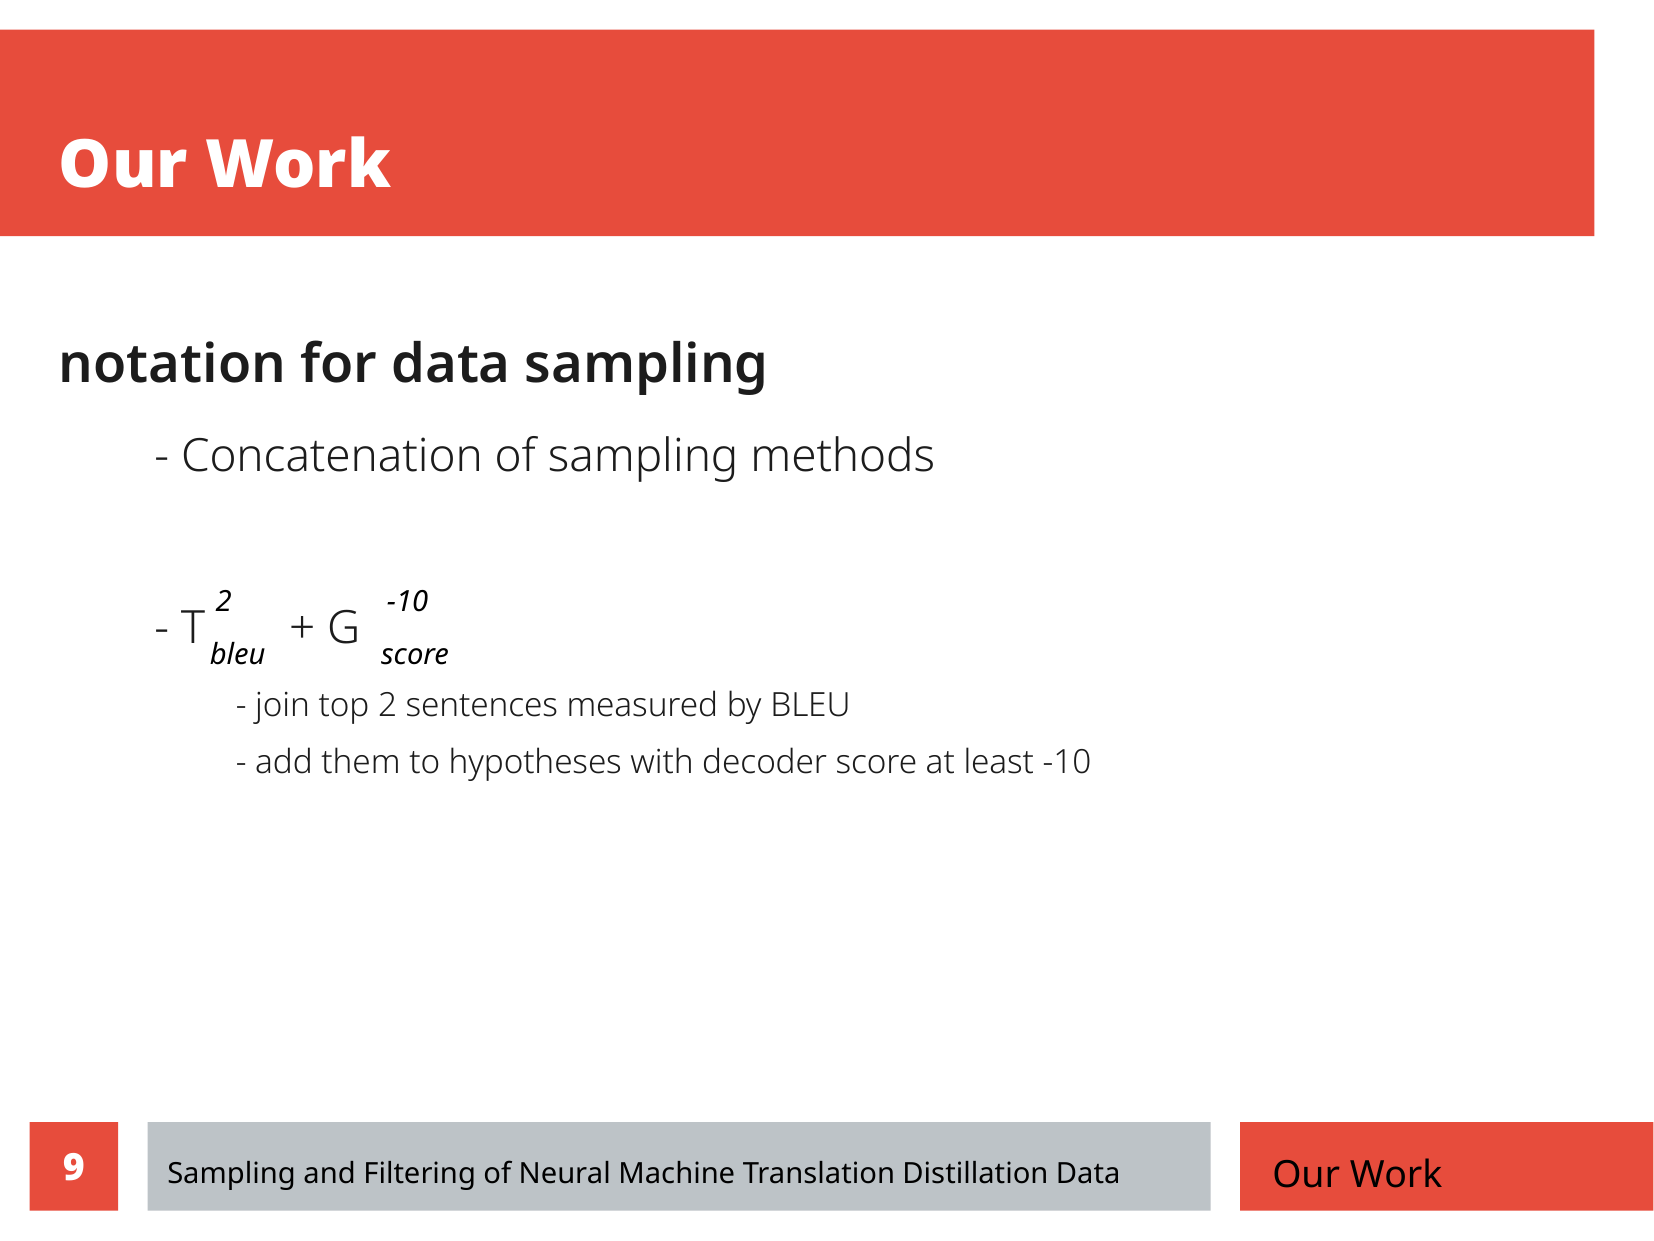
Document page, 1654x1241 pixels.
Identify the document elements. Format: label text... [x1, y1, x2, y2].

text_box score [366, 625, 476, 676]
title Our Work [59, 59, 1595, 207]
text_box 2 [200, 572, 249, 622]
text_box Our Work [1257, 1140, 1636, 1199]
text_box bleu [195, 625, 288, 676]
text_box Sampling and Filtering of Neural Machine Translation Distillation Data [152, 1145, 1201, 1195]
text_box -10 [372, 572, 450, 622]
list notation for data sampling - Concatenation of sampling methods - T + G - join top 2 sentences measured by BLEU - add them to hypotheses with decoder score at least -10 [59, 324, 1565, 1093]
